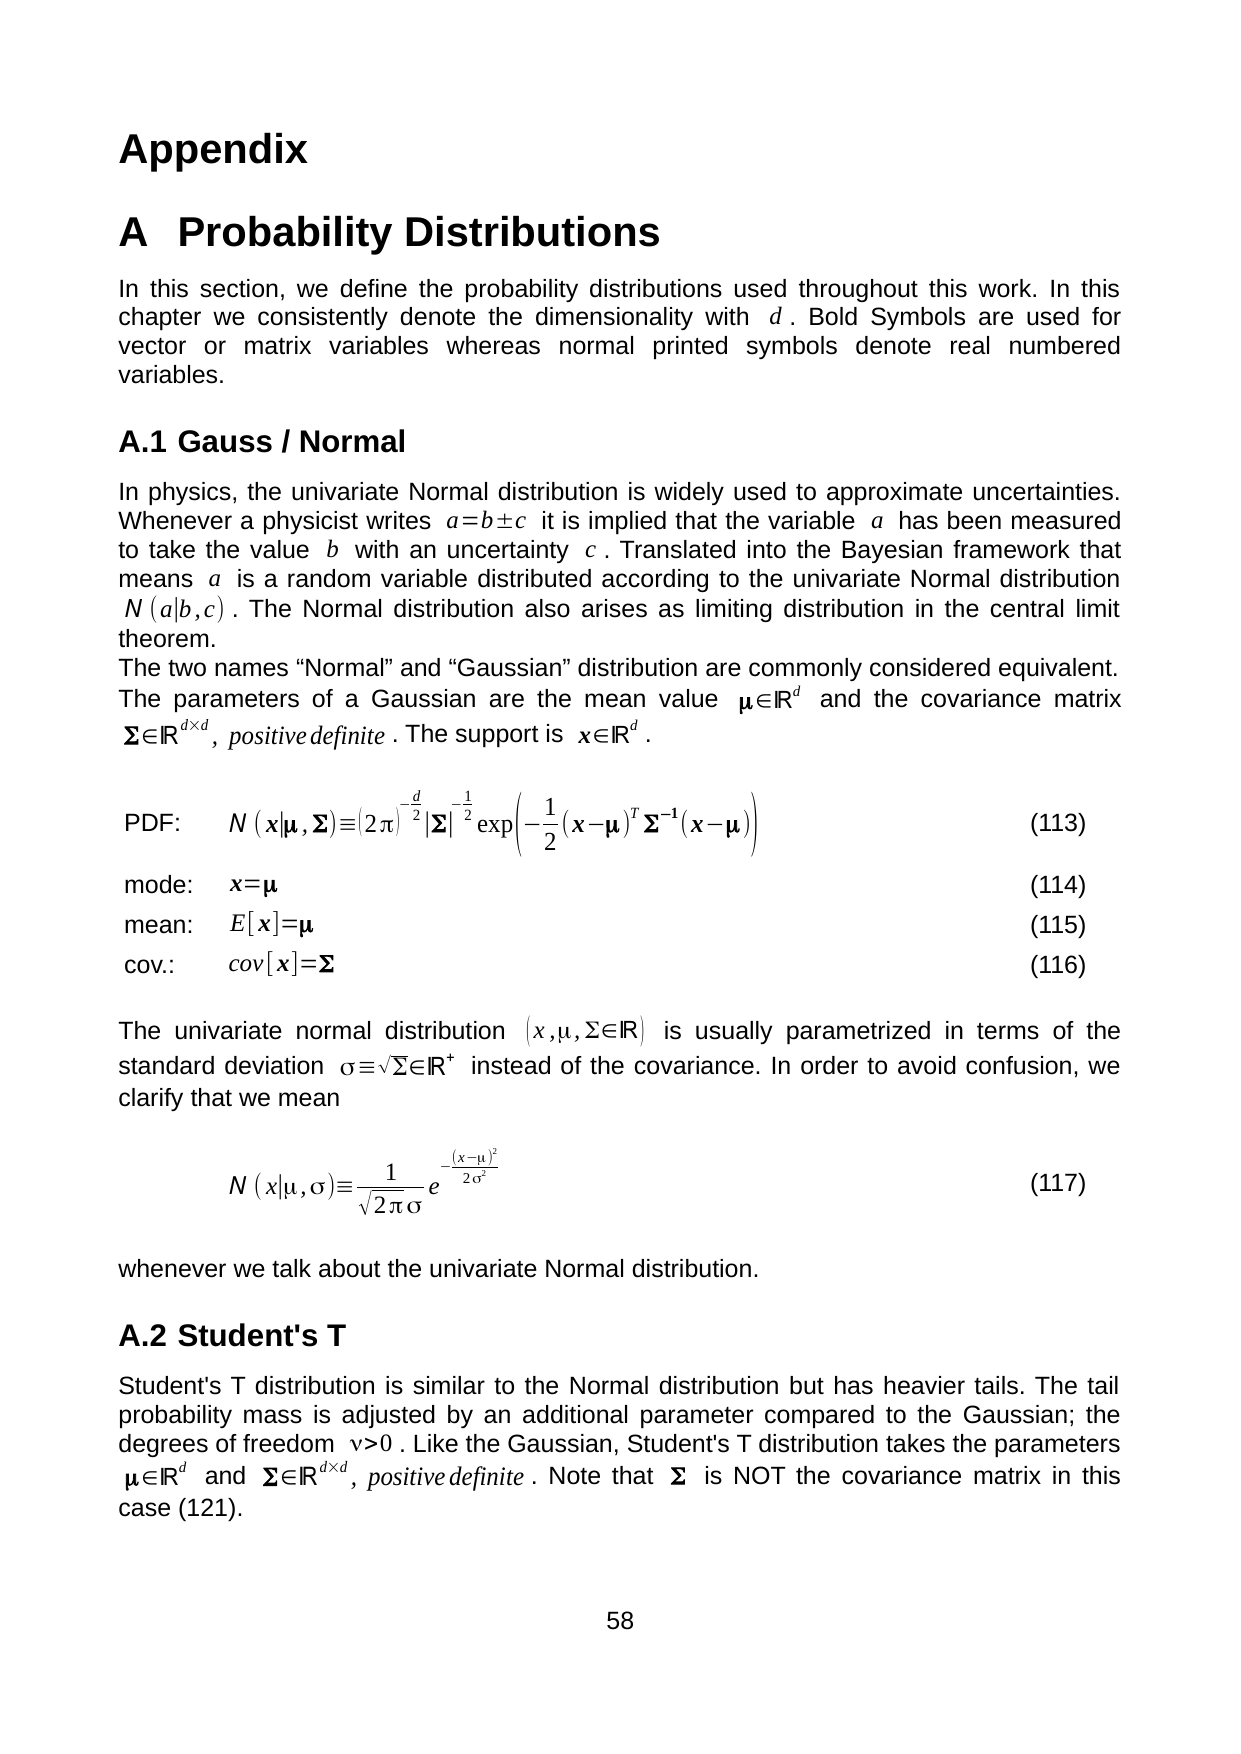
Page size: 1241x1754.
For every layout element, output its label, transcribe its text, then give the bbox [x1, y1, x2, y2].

table_cell (114) [1024, 864, 1123, 904]
text In physics, the univariate Normal distribution is widely used to approximate uncertainties. Whenever a physicist writes it is implied that the variable has been measured to take the value with an uncertainty . Translated into the Bayesian framework that means is a random variable distributed according to the univariate Normal distribution . The Normal distribution also arises as limiting distribution in the central limit theorem. [118, 477, 1122, 653]
title Student's T [118, 1317, 1122, 1353]
table_header (117) [1024, 1141, 1123, 1225]
table_header [118, 1141, 217, 1225]
table_cell mean: [118, 904, 217, 944]
title Gauss / Normal [118, 423, 1122, 459]
table_cell (115) [1024, 904, 1123, 944]
table_cell [217, 944, 1024, 984]
table_header [217, 780, 1024, 864]
text The parameters of a Gaussian are the mean value and the covariance matrix . The support is . [118, 682, 1122, 752]
table_cell [217, 904, 1024, 944]
table_cell mode: [118, 864, 217, 904]
text In this section, we define the probability distributions used throughout this work. In this chapter we consistently denote the dimensionality with . Bold Symbols are used for vector or matrix variables whereas normal printed symbols denote real numbered variables. [118, 273, 1122, 388]
title Probability Distributions [118, 208, 1122, 256]
table_header PDF: [118, 780, 217, 864]
table_cell cov.: [118, 944, 217, 984]
table_cell (116) [1024, 944, 1123, 984]
text Student's T distribution is similar to the Normal distribution but has heavier tails. The tail probability mass is adjusted by an additional parameter compared to the Gaussian; the degrees of freedom . Like the Gaussian, Student's T distribution takes the parameters and . Note that is NOT the covariance matrix in this case (121). [118, 1371, 1122, 1522]
text The univariate normal distribution is usually parametrized in terms of the standard deviation instead of the covariance. In order to avoid confusion, we clarify that we mean [118, 1013, 1122, 1112]
table_cell [217, 864, 1024, 904]
table_header (113) [1024, 780, 1123, 864]
table_header [217, 1141, 1024, 1225]
text whenever we talk about the univariate Normal distribution. [118, 1253, 1122, 1282]
text The two names “Normal” and “Gaussian” distribution are commonly considered equivalent. [118, 653, 1122, 682]
